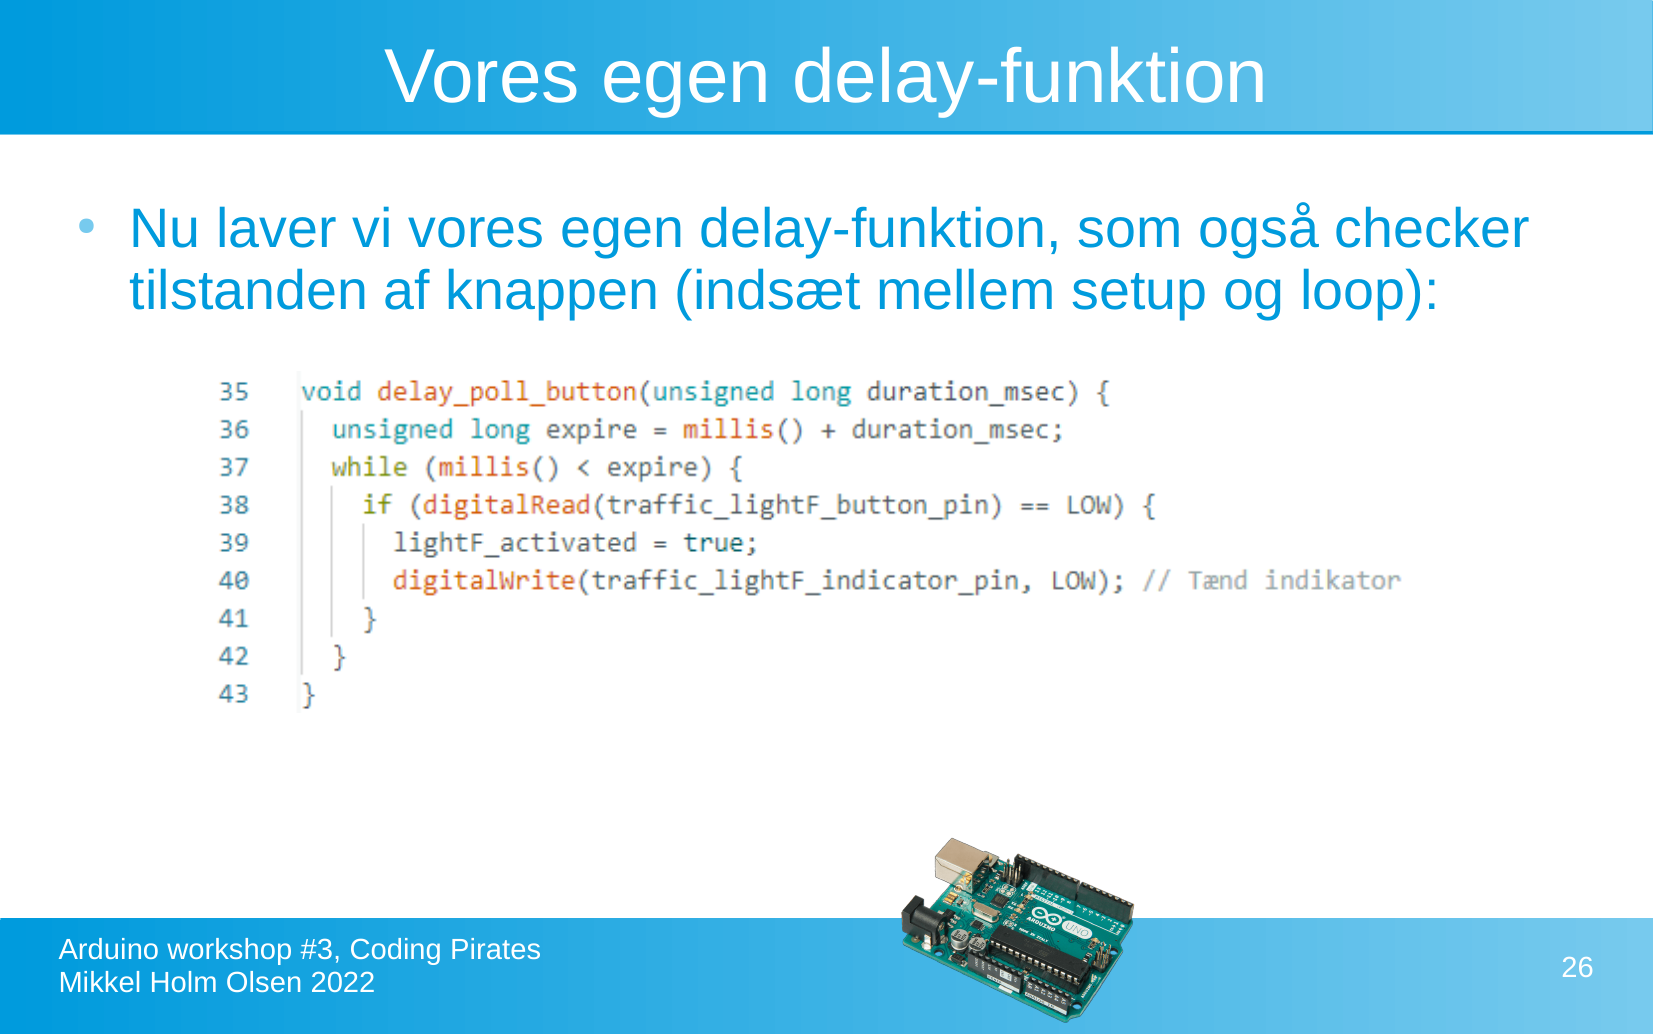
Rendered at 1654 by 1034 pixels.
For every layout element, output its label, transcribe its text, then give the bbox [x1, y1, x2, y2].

list Nu laver vi vores egen delay-funktion, som også checker tilstanden af knappen (indsæt mellem setup og loop): [58, 196, 1594, 854]
title Vores egen delay-funktion [58, 32, 1594, 120]
picture [900, 854, 1138, 1024]
picture [202, 371, 1467, 713]
